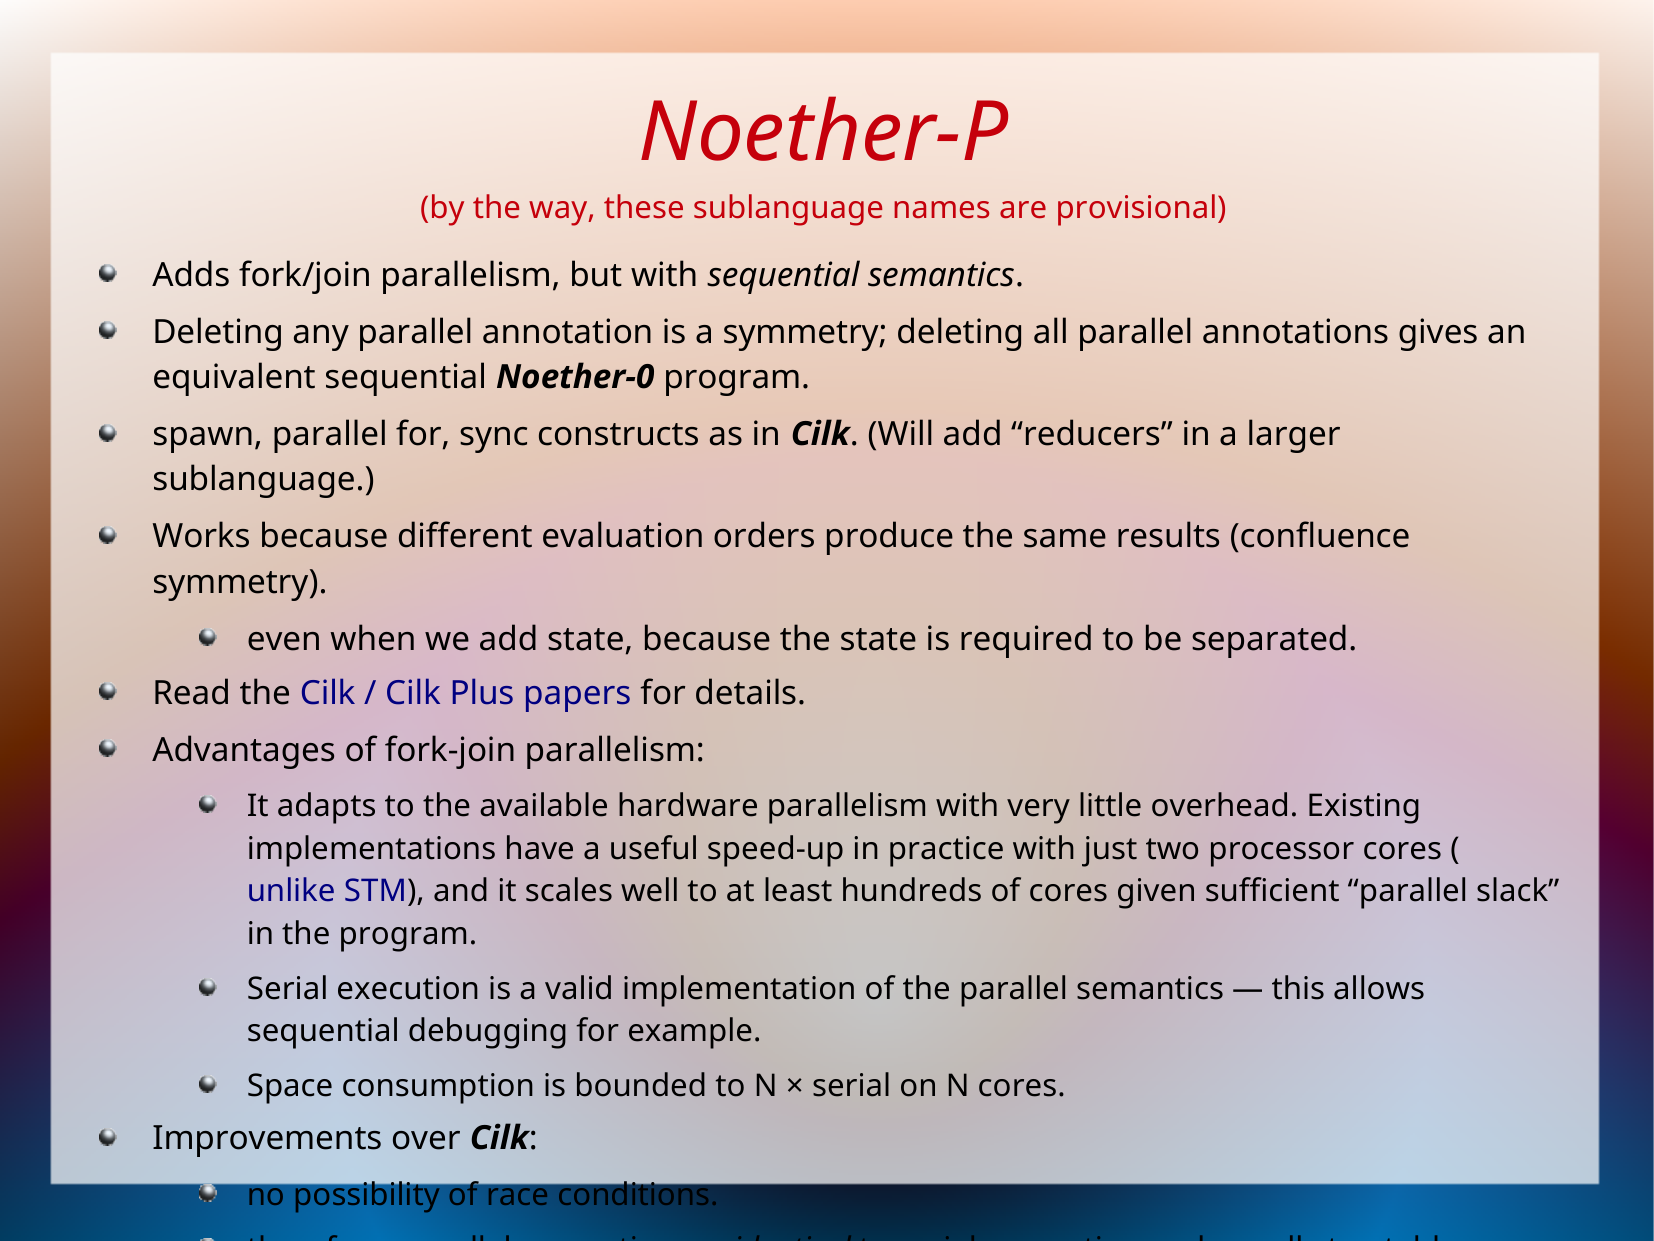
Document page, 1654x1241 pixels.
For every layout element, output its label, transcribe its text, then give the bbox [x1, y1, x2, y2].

list Adds fork/join parallelism, but with sequential semantics. Deleting any parallel annotation is a symmetry; deleting all parallel annotations gives an equivalent sequential Noether-0 program. spawn, parallel for, sync constructs as in Cilk. (Will add “reducers” in a larger sublanguage.) Works because different evaluation orders produce the same results (confluence symmetry). even when we add state, because the state is required to be separated. Read the Cilk / Cilk Plus papers for details. Advantages of fork-join parallelism: It adapts to the available hardware parallelism with very little overhead. Existing implementations have a useful speed-up in practice with just two processor cores (unlike STM), and it scales well to at least hundreds of cores given sufficient “parallel slack” in the program. Serial execution is a valid implementation of the parallel semantics — this allows sequential debugging for example. Space consumption is bounded to N × serial on N cores. Improvements over Cilk: no possibility of race conditions. therefore, parallel semantics are identical to serial semantics, and equally tractable. larger sublanguages of Noether will provide true concurrency, so restrictions are less burdensome. [81, 250, 1570, 1103]
title Noether-P (by the way, these sublanguage names are provisional) [79, 53, 1569, 247]
picture [0, 0, 1654, 1241]
